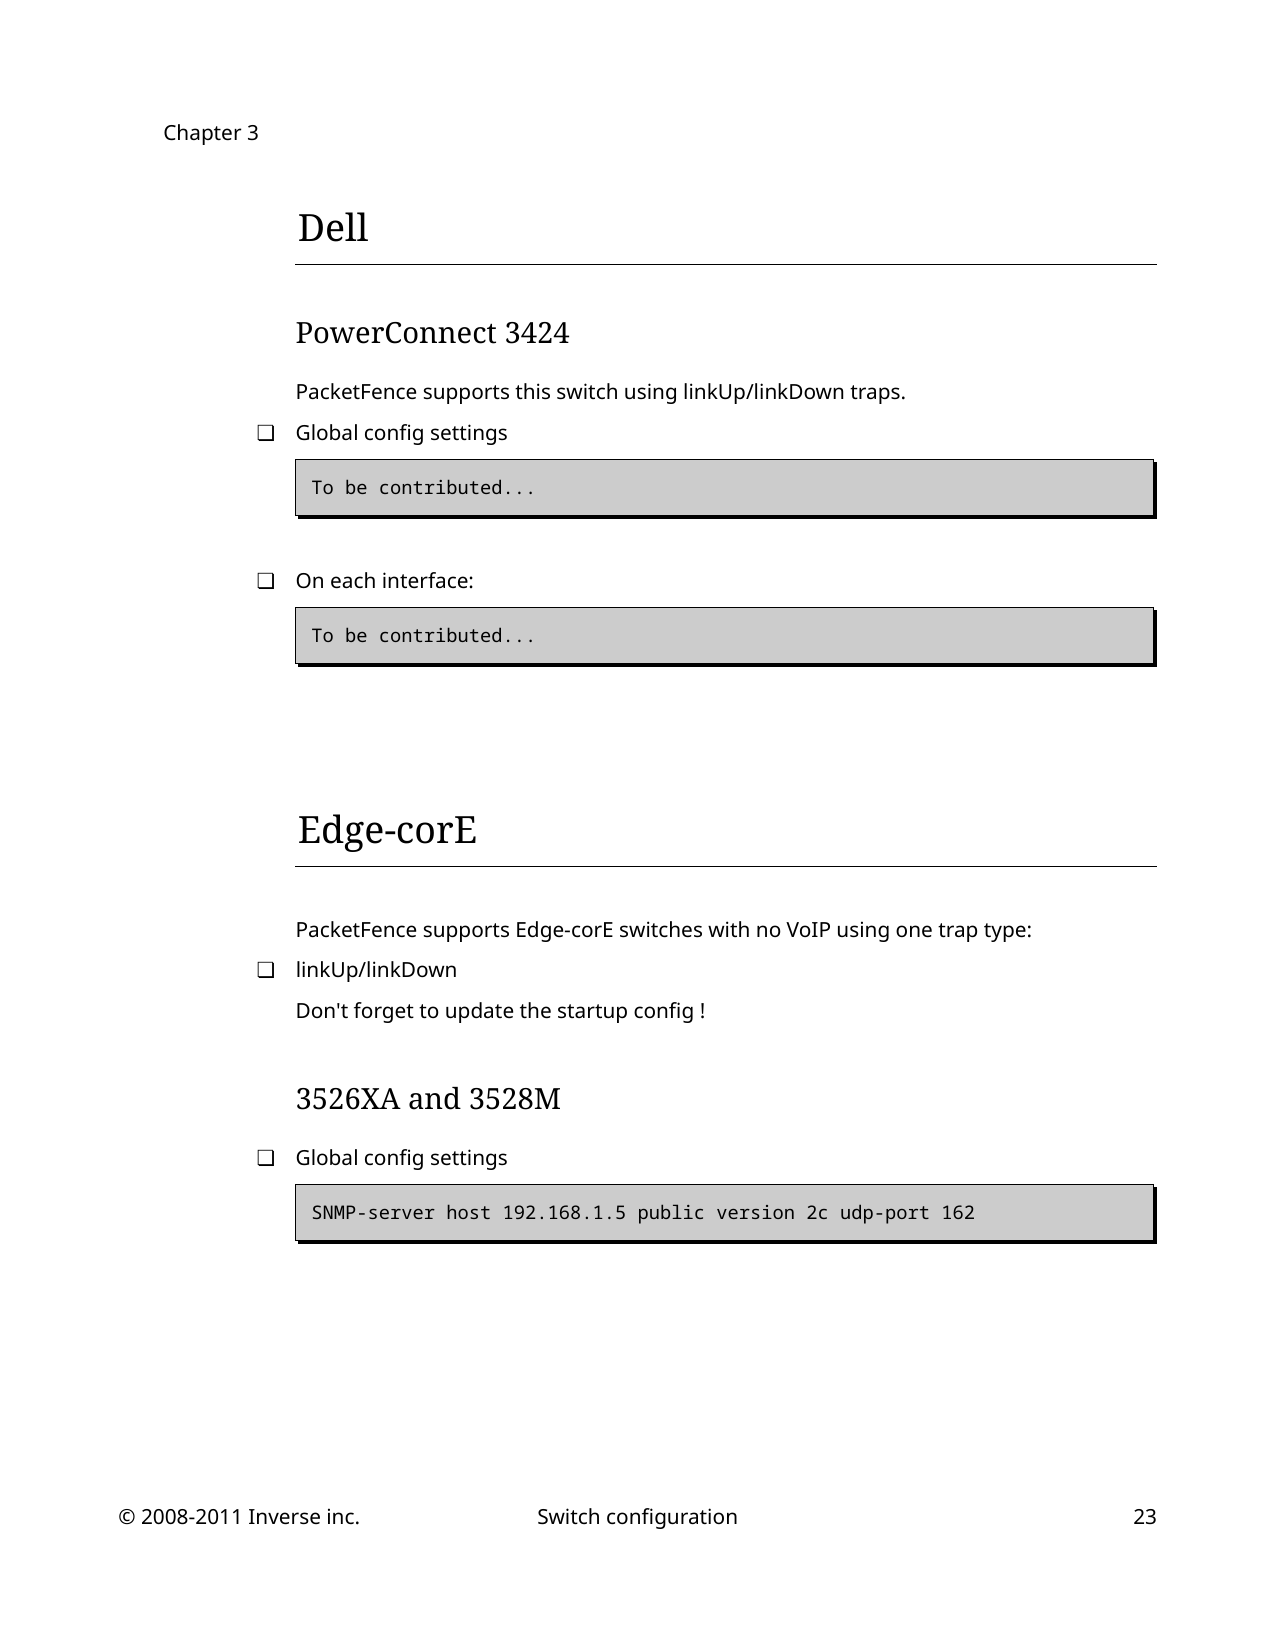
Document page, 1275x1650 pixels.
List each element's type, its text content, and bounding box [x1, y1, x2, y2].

text PacketFence supports this switch using linkUp/linkDown traps. [295, 377, 1157, 405]
subtitle Dell [295, 201, 1157, 264]
subtitle PowerConnect 3424 [295, 312, 1157, 352]
list ❏ Global config settings [256, 418, 1157, 446]
subtitle 3526XA and 3528M [295, 1078, 1157, 1118]
list ❏ linkUp/linkDown [256, 956, 1157, 984]
list ❏ On each interface: [256, 566, 1157, 594]
text Don't forget to update the startup config ! [295, 997, 1157, 1025]
subtitle Edge-corE [295, 803, 1157, 866]
text PacketFence supports Edge-corE switches with no VoIP using one trap type: [295, 915, 1157, 943]
text To be contributed... [296, 460, 1153, 515]
text To be contributed... [296, 608, 1153, 663]
list ❏ Global config settings [256, 1143, 1157, 1171]
text SNMP-server host 192.168.1.5 public version 2c udp-port 162 [296, 1185, 1153, 1240]
